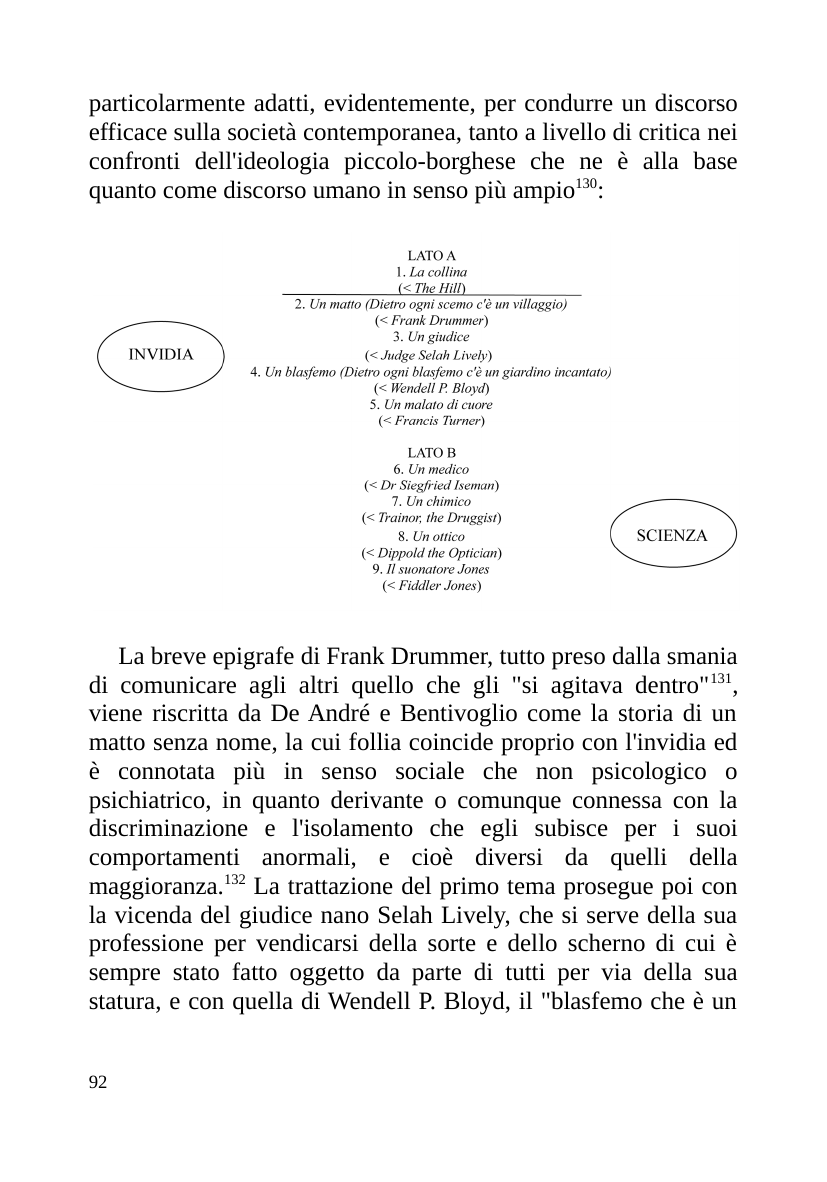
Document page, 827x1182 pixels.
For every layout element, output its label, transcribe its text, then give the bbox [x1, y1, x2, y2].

picture [93, 232, 740, 611]
text particolarmente adatti, evidentemente, per condurre un discorso efficace sulla società contemporanea, tanto a livello di critica nei confronti dell'ideologia piccolo-borghese che ne è alla base quanto come discorso umano in senso più ampio: [88, 88, 738, 203]
text La breve epigrafe di Frank Drummer, tutto preso dalla smania di comunicare agli altri quello che gli "si agitava dentro", viene riscritta da De André e Bentivoglio come la storia di un matto senza nome, la cui follia coincide proprio con l'invidia ed è connotata più in senso sociale che non psicologico o psichiatrico, in quanto derivante o comunque connessa con la discriminazione e l'isolamento che egli subisce per i suoi comportamenti anormali, e cioè diversi da quelli della maggioranza. La trattazione del primo tema prosegue poi con la vicenda del giudice nano Selah Lively, che si serve della sua professione per vendicarsi della sorte e dello scherno di cui è sempre stato fatto oggetto da parte di tutti per via della sua statura, e con quella di Wendell P. Bloyd, il "blasfemo che è un [88, 641, 738, 1015]
